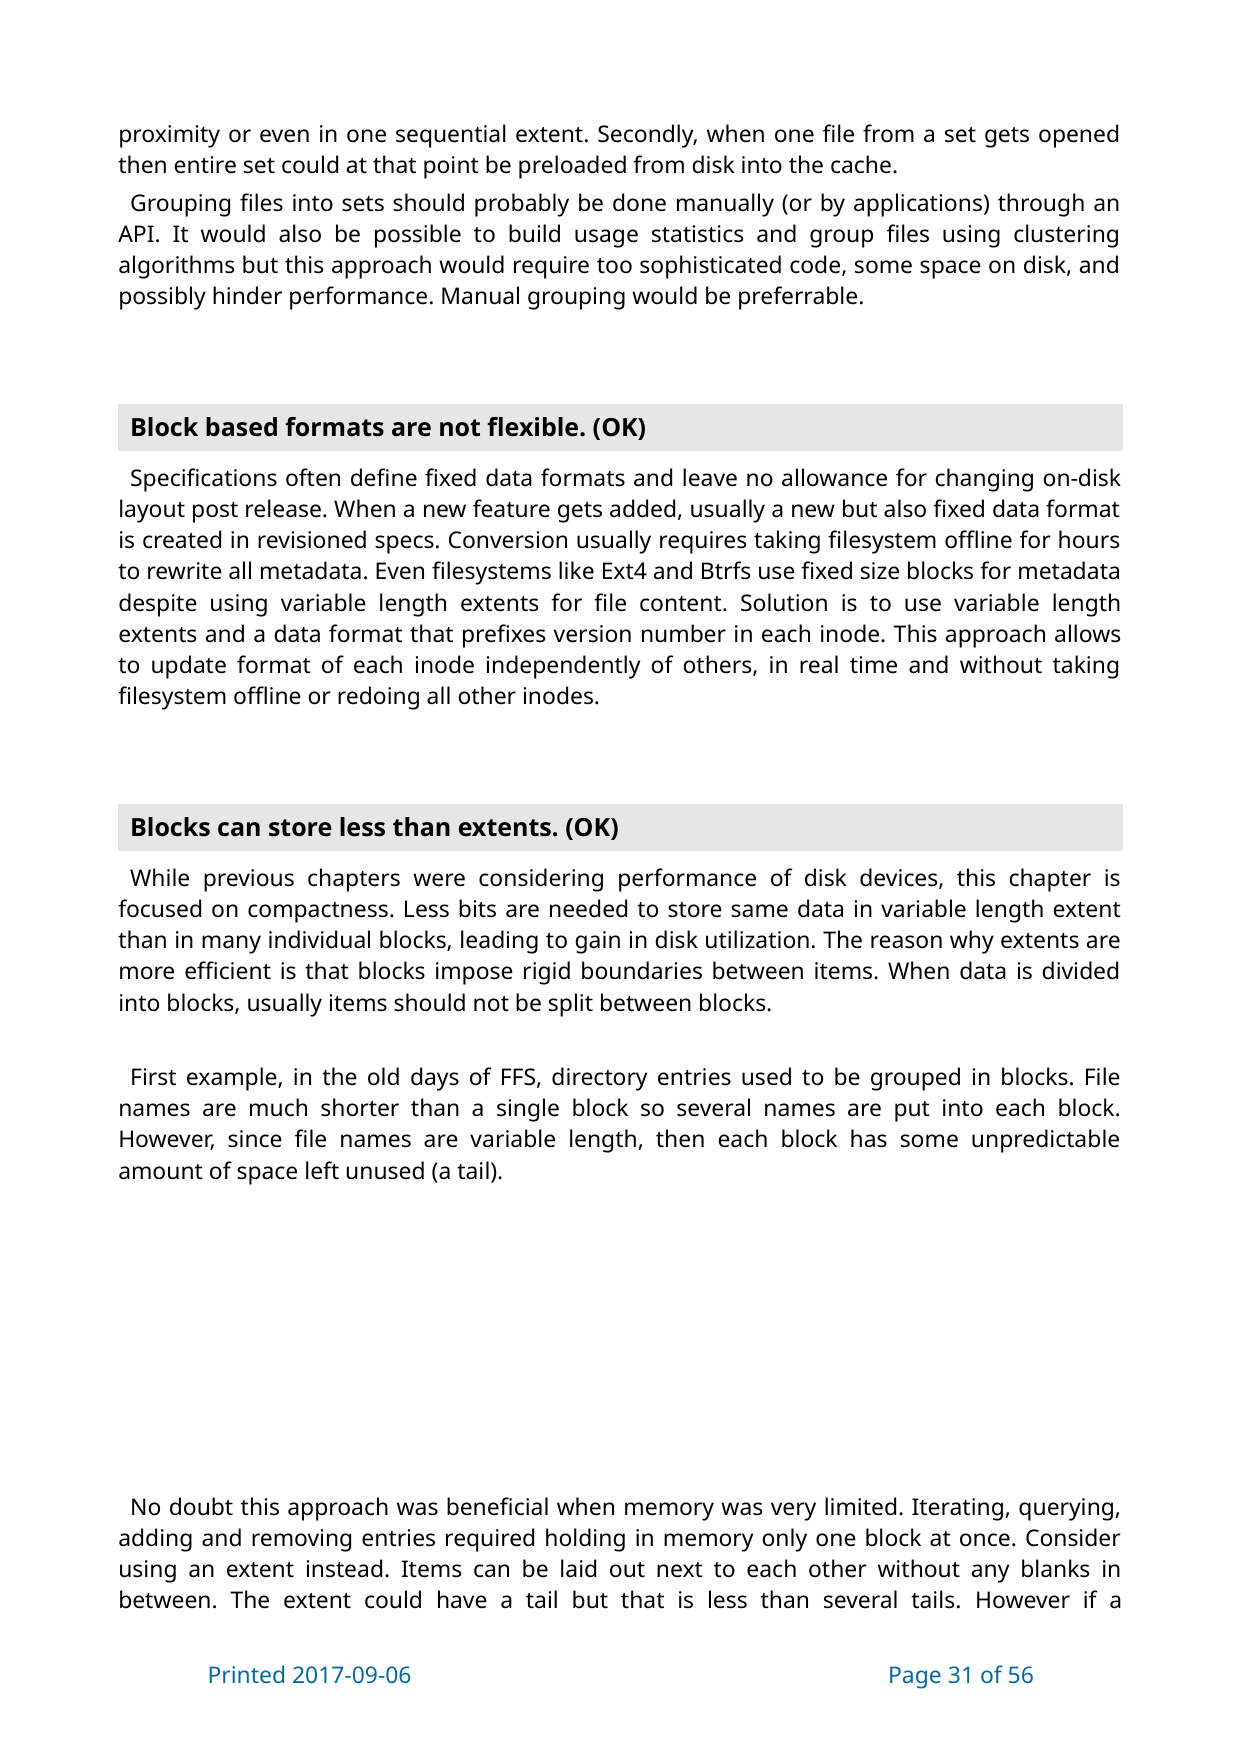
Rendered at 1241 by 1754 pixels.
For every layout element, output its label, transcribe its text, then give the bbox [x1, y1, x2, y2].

subtitle Block based formats are not flexible. (OK) [119, 405, 1122, 450]
text proximity or even in one sequential extent. Secondly, when one file from a set gets opened then entire set could at that point be preloaded from disk into the cache. [118, 118, 1122, 181]
text Specifications often define fixed data formats and leave no allowance for changing on-disk layout post release. When a new feature gets added, usually a new but also fixed data format is created in revisioned specs. Conversion usually requires taking filesystem offline for hours to rewrite all metadata. Even filesystems like Ext4 and Btrfs use fixed size blocks for metadata despite using variable length extents for file content. Solution is to use variable length extents and a data format that prefixes version number in each inode. This approach allows to update format of each inode independently of others, in real time and without taking filesystem offline or redoing all other inodes. [118, 462, 1122, 712]
subtitle Blocks can store less than extents. (OK) [119, 805, 1122, 850]
text First example, in the old days of FFS, directory entries used to be grouped in blocks. File names are much shorter than a single block so several names are put into each block. However, since file names are variable length, then each block has some unpredictable amount of space left unused (a tail). [118, 1061, 1122, 1186]
text While previous chapters were considering performance of disk devices, this chapter is focused on compactness. Less bits are needed to store same data in variable length extent than in many individual blocks, leading to gain in disk utilization. The reason why extents are more efficient is that blocks impose rigid boundaries between items. When data is divided into blocks, usually items should not be split between blocks. [118, 862, 1122, 1018]
text Grouping files into sets should probably be done manually (or by applications) through an API. It would also be possible to build usage statistics and group files using clustering algorithms but this approach would require too sophisticated code, some space on disk, and possibly hinder performance. Manual grouping would be preferrable. [118, 187, 1122, 312]
text No doubt this approach was beneficial when memory was very limited. Iterating, querying, adding and removing entries required holding in memory only one block at once. Consider using an extent instead. Items can be laid out next to each other without any blanks in between. The extent could have a tail but that is less than several tails. However if a [118, 1491, 1122, 1616]
